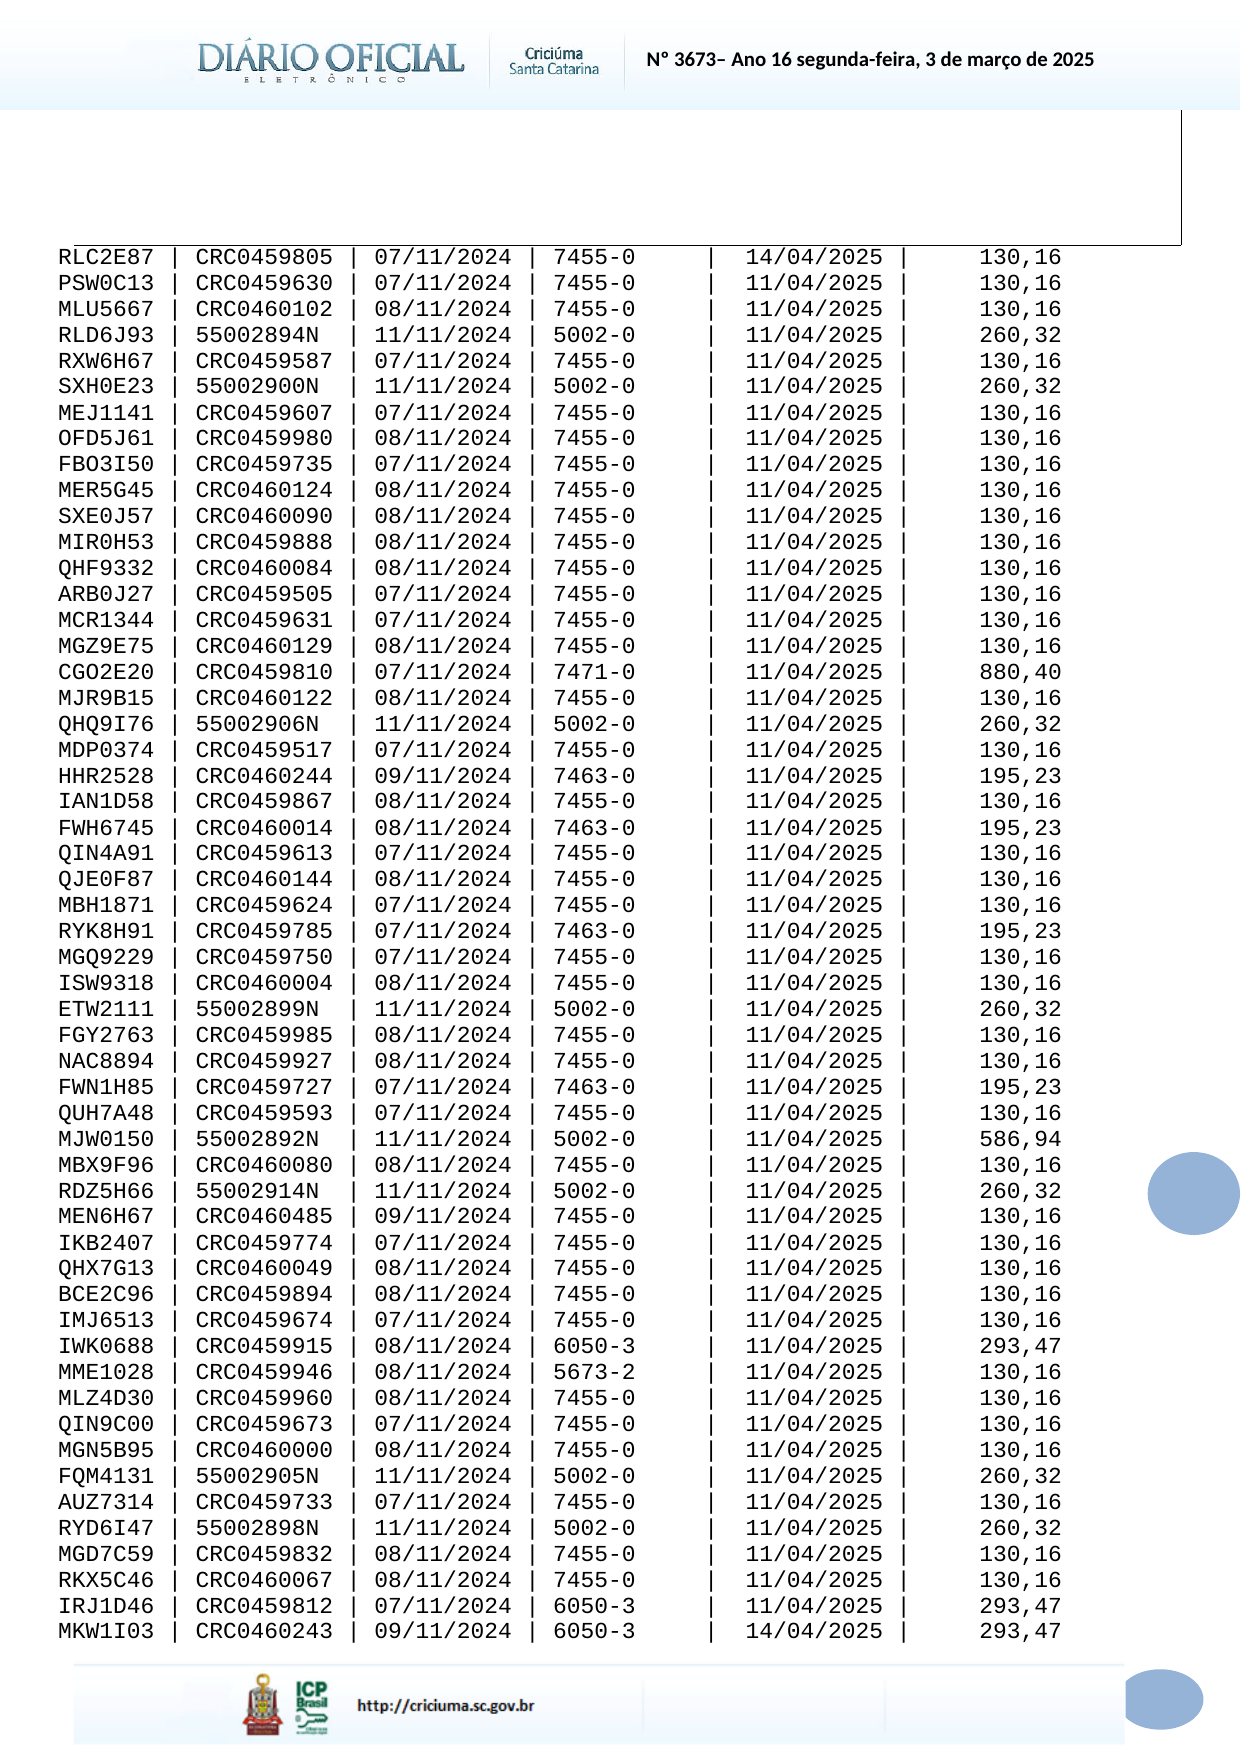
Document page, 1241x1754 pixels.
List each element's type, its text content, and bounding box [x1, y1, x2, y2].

text ARB0J27 | CRC0459505 | 07/11/2024 | 7455-0 | 11/04/2025 | 130,16 [44, 582, 1181, 608]
text MBX9F96 | CRC0460080 | 08/11/2024 | 7455-0 | 11/04/2025 | 130,16 [44, 1153, 1180, 1179]
text NAC8894 | CRC0459927 | 08/11/2024 | 7455-0 | 11/04/2025 | 130,16 [44, 1049, 1181, 1075]
text QHX7G13 | CRC0460049 | 08/11/2024 | 7455-0 | 11/04/2025 | 130,16 [44, 1257, 1181, 1283]
text MGZ9E75 | CRC0460129 | 08/11/2024 | 7455-0 | 11/04/2025 | 130,16 [44, 634, 1181, 660]
text ETW2111 | 55002899N | 11/11/2024 | 5002-0 | 11/04/2025 | 260,32 [44, 997, 1181, 1023]
text QJE0F87 | CRC0460144 | 08/11/2024 | 7455-0 | 11/04/2025 | 130,16 [44, 868, 1181, 894]
text MGN5B95 | CRC0460000 | 08/11/2024 | 7455-0 | 11/04/2025 | 130,16 [44, 1438, 1181, 1464]
text IWK0688 | CRC0459915 | 08/11/2024 | 6050-3 | 11/04/2025 | 293,47 [44, 1334, 1181, 1361]
text MER5G45 | CRC0460124 | 08/11/2024 | 7455-0 | 11/04/2025 | 130,16 [44, 479, 1181, 504]
text IAN1D58 | CRC0459867 | 08/11/2024 | 7455-0 | 11/04/2025 | 130,16 [44, 790, 1181, 816]
text IRJ1D46 | CRC0459812 | 07/11/2024 | 6050-3 | 11/04/2025 | 293,47 [44, 1594, 1181, 1620]
text ISW9318 | CRC0460004 | 08/11/2024 | 7455-0 | 11/04/2025 | 130,16 [44, 971, 1181, 997]
text MBH1871 | CRC0459624 | 07/11/2024 | 7455-0 | 11/04/2025 | 130,16 [44, 894, 1181, 919]
text MEN6H67 | CRC0460485 | 09/11/2024 | 7455-0 | 11/04/2025 | 130,16 [44, 1205, 1171, 1231]
text FGY2763 | CRC0459985 | 08/11/2024 | 7455-0 | 11/04/2025 | 130,16 [44, 1023, 1181, 1049]
text QHQ9I76 | 55002906N | 11/11/2024 | 5002-0 | 11/04/2025 | 260,32 [44, 712, 1181, 738]
text RYK8H91 | CRC0459785 | 07/11/2024 | 7463-0 | 11/04/2025 | 195,23 [44, 919, 1181, 946]
text QUH7A48 | CRC0459593 | 07/11/2024 | 7455-0 | 11/04/2025 | 130,16 [44, 1101, 1181, 1127]
text AUZ7314 | CRC0459733 | 07/11/2024 | 7455-0 | 11/04/2025 | 130,16 [44, 1490, 1181, 1516]
text BCE2C96 | CRC0459894 | 08/11/2024 | 7455-0 | 11/04/2025 | 130,16 [44, 1283, 1181, 1309]
text QIN9C00 | CRC0459673 | 07/11/2024 | 7455-0 | 11/04/2025 | 130,16 [44, 1412, 1181, 1438]
text FWH6745 | CRC0460014 | 08/11/2024 | 7463-0 | 11/04/2025 | 195,23 [44, 816, 1181, 842]
text SXE0J57 | CRC0460090 | 08/11/2024 | 7455-0 | 11/04/2025 | 130,16 [44, 504, 1181, 531]
text MKW1I03 | CRC0460243 | 09/11/2024 | 6050-3 | 14/04/2025 | 293,47 [44, 1620, 1181, 1646]
text CGO2E20 | CRC0459810 | 07/11/2024 | 7471-0 | 11/04/2025 | 880,40 [44, 660, 1181, 686]
text MIR0H53 | CRC0459888 | 08/11/2024 | 7455-0 | 11/04/2025 | 130,16 [44, 531, 1181, 556]
text IKB2407 | CRC0459774 | 07/11/2024 | 7455-0 | 11/04/2025 | 130,16 [44, 1231, 1181, 1257]
text RLD6J93 | 55002894N | 11/11/2024 | 5002-0 | 11/04/2025 | 260,32 [44, 323, 1181, 349]
text MLZ4D30 | CRC0459960 | 08/11/2024 | 7455-0 | 11/04/2025 | 130,16 [44, 1386, 1181, 1412]
text RLC2E87 | CRC0459805 | 07/11/2024 | 7455-0 | 14/04/2025 | 130,16 [44, 245, 1181, 271]
text FBO3I50 | CRC0459735 | 07/11/2024 | 7455-0 | 11/04/2025 | 130,16 [44, 453, 1181, 479]
text RDZ5H66 | 55002914N | 11/11/2024 | 5002-0 | 11/04/2025 | 260,32 [44, 1179, 1150, 1205]
text MGQ9229 | CRC0459750 | 07/11/2024 | 7455-0 | 11/04/2025 | 130,16 [44, 946, 1181, 971]
text PSW0C13 | CRC0459630 | 07/11/2024 | 7455-0 | 11/04/2025 | 130,16 [44, 271, 1181, 297]
text MGD7C59 | CRC0459832 | 08/11/2024 | 7455-0 | 11/04/2025 | 130,16 [44, 1542, 1181, 1568]
text MEJ1141 | CRC0459607 | 07/11/2024 | 7455-0 | 11/04/2025 | 130,16 [44, 401, 1181, 427]
text FQM4131 | 55002905N | 11/11/2024 | 5002-0 | 11/04/2025 | 260,32 [44, 1464, 1181, 1490]
text MLU5667 | CRC0460102 | 08/11/2024 | 7455-0 | 11/04/2025 | 130,16 [44, 297, 1181, 323]
text RYD6I47 | 55002898N | 11/11/2024 | 5002-0 | 11/04/2025 | 260,32 [44, 1516, 1181, 1542]
text QIN4A91 | CRC0459613 | 07/11/2024 | 7455-0 | 11/04/2025 | 130,16 [44, 842, 1181, 868]
text RXW6H67 | CRC0459587 | 07/11/2024 | 7455-0 | 11/04/2025 | 130,16 [44, 349, 1181, 375]
text MJR9B15 | CRC0460122 | 08/11/2024 | 7455-0 | 11/04/2025 | 130,16 [44, 686, 1181, 712]
text MME1028 | CRC0459946 | 08/11/2024 | 5673-2 | 11/04/2025 | 130,16 [44, 1361, 1181, 1386]
text OFD5J61 | CRC0459980 | 08/11/2024 | 7455-0 | 11/04/2025 | 130,16 [44, 427, 1181, 453]
text IMJ6513 | CRC0459674 | 07/11/2024 | 7455-0 | 11/04/2025 | 130,16 [44, 1309, 1181, 1334]
text SXH0E23 | 55002900N | 11/11/2024 | 5002-0 | 11/04/2025 | 260,32 [44, 375, 1181, 401]
text RKX5C46 | CRC0460067 | 08/11/2024 | 7455-0 | 11/04/2025 | 130,16 [44, 1568, 1181, 1594]
text FWN1H85 | CRC0459727 | 07/11/2024 | 7463-0 | 11/04/2025 | 195,23 [44, 1075, 1181, 1101]
text MDP0374 | CRC0459517 | 07/11/2024 | 7455-0 | 11/04/2025 | 130,16 [44, 738, 1181, 764]
text MCR1344 | CRC0459631 | 07/11/2024 | 7455-0 | 11/04/2025 | 130,16 [44, 608, 1181, 634]
text MJW0150 | 55002892N | 11/11/2024 | 5002-0 | 11/04/2025 | 586,94 [44, 1127, 1181, 1153]
text QHF9332 | CRC0460084 | 08/11/2024 | 7455-0 | 11/04/2025 | 130,16 [44, 556, 1181, 582]
text HHR2528 | CRC0460244 | 09/11/2024 | 7463-0 | 11/04/2025 | 195,23 [44, 764, 1181, 790]
